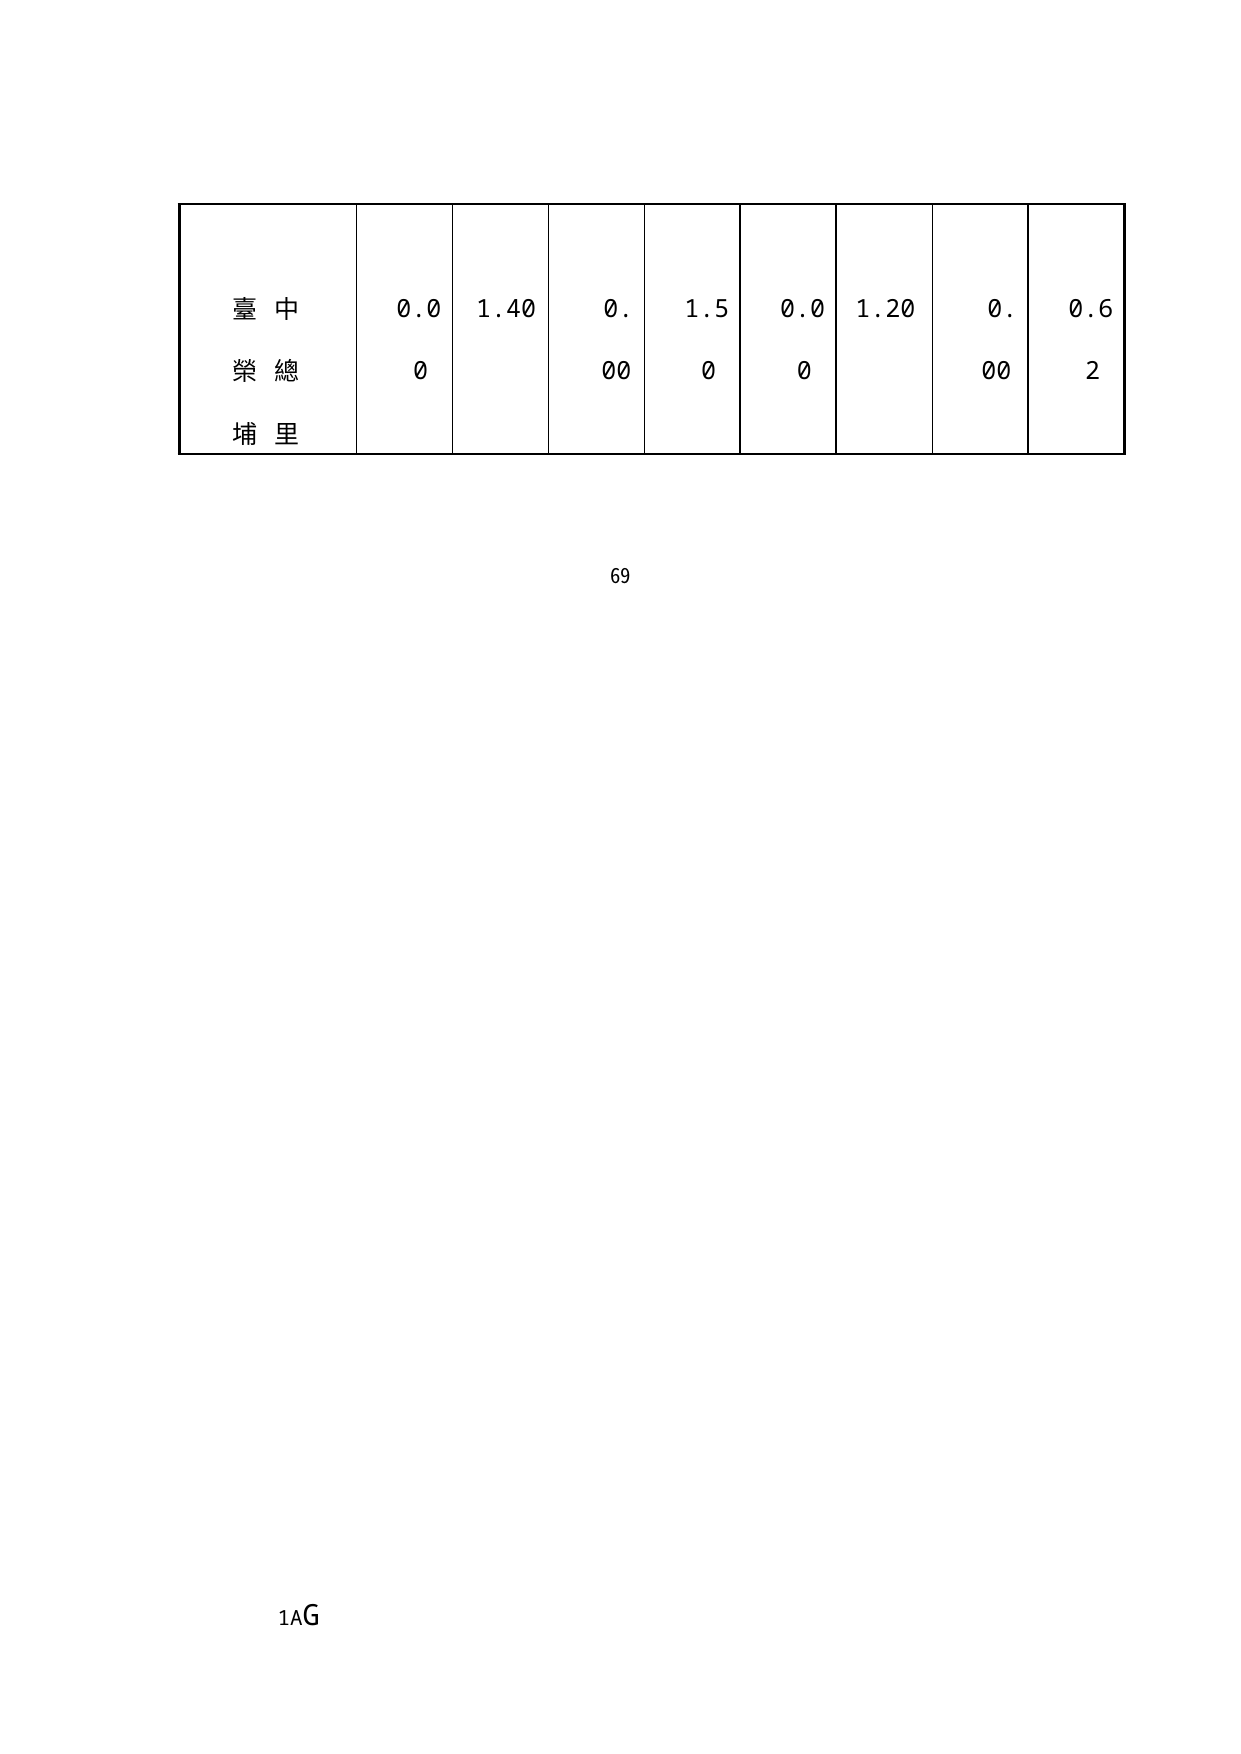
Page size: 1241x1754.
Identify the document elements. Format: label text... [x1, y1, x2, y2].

table_cell 0.62 [1029, 205, 1123, 453]
table_cell 1.20 [837, 205, 932, 453]
table_cell 0.00 [741, 205, 835, 453]
table_cell 臺中榮總埔里 [181, 205, 356, 453]
table_cell 0.00 [549, 205, 644, 453]
table_cell 1.50 [645, 205, 739, 453]
table_cell 1.40 [453, 205, 548, 453]
table_cell 0.00 [933, 205, 1027, 453]
table_cell 0.00 [357, 205, 452, 453]
